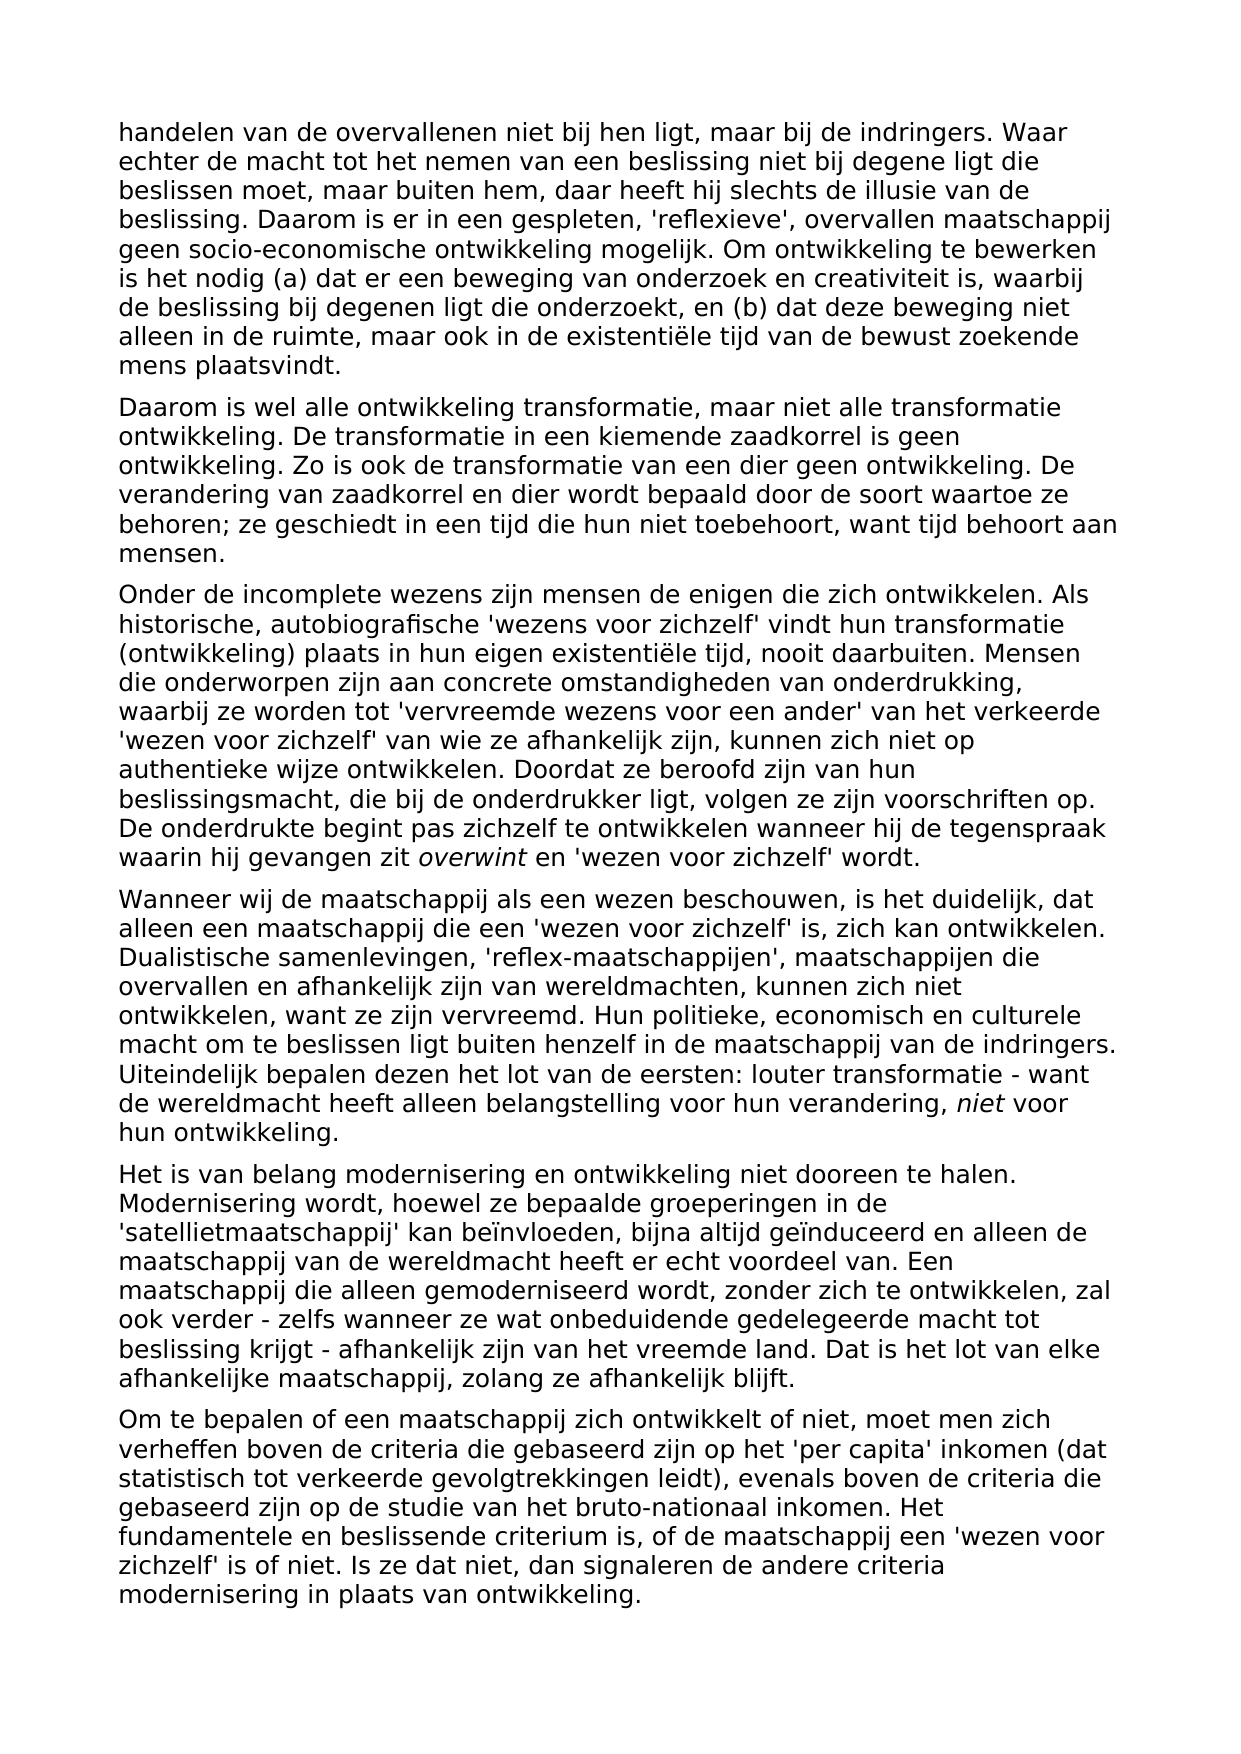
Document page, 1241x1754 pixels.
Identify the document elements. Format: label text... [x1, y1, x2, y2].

text Wanneer wij de maatschappij als een wezen beschouwen, is het duidelijk, dat alleen een maatschappij die een 'wezen voor zichzelf' is, zich kan ontwikkelen. Dualistische samenlevingen, 'reflex-maatschappijen', maatschappijen die overvallen en afhankelijk zijn van wereldmachten, kunnen zich niet ontwikkelen, want ze zijn vervreemd. Hun politieke, economisch en culturele macht om te beslissen ligt buiten henzelf in de maatschappij van de indringers. Uiteindelijk bepalen dezen het lot van de eersten: louter transformatie - want de wereldmacht heeft alleen belangstelling voor hun verandering, niet voor hun ontwikkeling. [118, 885, 1122, 1147]
text handelen van de overvallenen niet bij hen ligt, maar bij de indringers. Waar echter de macht tot het nemen van een beslissing niet bij degene ligt die beslissen moet, maar buiten hem, daar heeft hij slechts de illusie van de beslissing. Daarom is er in een gespleten, 'reflexieve', overvallen maatschappij geen socio-economische ontwikkeling mogelijk. Om ontwikkeling te bewerken is het nodig (a) dat er een beweging van onderzoek en creativiteit is, waarbij de beslissing bij degenen ligt die onderzoekt, en (b) dat deze beweging niet alleen in de ruimte, maar ook in de existentiële tijd van de bewust zoekende mens plaatsvindt. [118, 118, 1122, 381]
text Het is van belang modernisering en ontwikkeling niet dooreen te halen. Modernisering wordt, hoewel ze bepaalde groeperingen in de 'satellietmaatschappij' kan beïnvloeden, bijna altijd geïnduceerd en alleen de maatschappij van de wereldmacht heeft er echt voordeel van. Een maatschappij die alleen gemoderniseerd wordt, zonder zich te ontwikkelen, zal ook verder - zelfs wanneer ze wat onbeduidende gedelegeerde macht tot beslissing krijgt - afhankelijk zijn van het vreemde land. Dat is het lot van elke afhankelijke maatschappij, zolang ze afhankelijk blijft. [118, 1160, 1122, 1393]
text Onder de incomplete wezens zijn mensen de enigen die zich ontwikkelen. Als historische, autobiografische 'wezens voor zichzelf' vindt hun transformatie (ontwikkeling) plaats in hun eigen existentiële tijd, nooit daarbuiten. Mensen die onderworpen zijn aan concrete omstandigheden van onderdrukking, waarbij ze worden tot 'vervreemde wezens voor een ander' van het verkeerde 'wezen voor zichzelf' van wie ze afhankelijk zijn, kunnen zich niet op authentieke wijze ontwikkelen. Doordat ze beroofd zijn van hun beslissingsmacht, die bij de onderdrukker ligt, volgen ze zijn voorschriften op. De onderdrukte begint pas zichzelf te ontwikkelen wanneer hij de tegenspraak waarin hij gevangen zit overwint en 'wezen voor zichzelf' wordt. [118, 581, 1122, 872]
text Daarom is wel alle ontwikkeling transformatie, maar niet alle transformatie ontwikkeling. De transformatie in een kiemende zaadkorrel is geen ontwikkeling. Zo is ook de transformatie van een dier geen ontwikkeling. De verandering van zaadkorrel en dier wordt bepaald door de soort waartoe ze behoren; ze geschiedt in een tijd die hun niet toebehoort, want tijd behoort aan mensen. [118, 393, 1122, 568]
text Om te bepalen of een maatschappij zich ontwikkelt of niet, moet men zich verheffen boven de criteria die gebaseerd zijn op het 'per capita' inkomen (dat statistisch tot verkeerde gevolgtrekkingen leidt), evenals boven de criteria die gebaseerd zijn op de studie van het bruto-nationaal inkomen. Het fundamentele en beslissende criterium is, of de maatschappij een 'wezen voor zichzelf' is of niet. Is ze dat niet, dan signaleren de andere criteria modernisering in plaats van ontwikkeling. [118, 1406, 1122, 1610]
